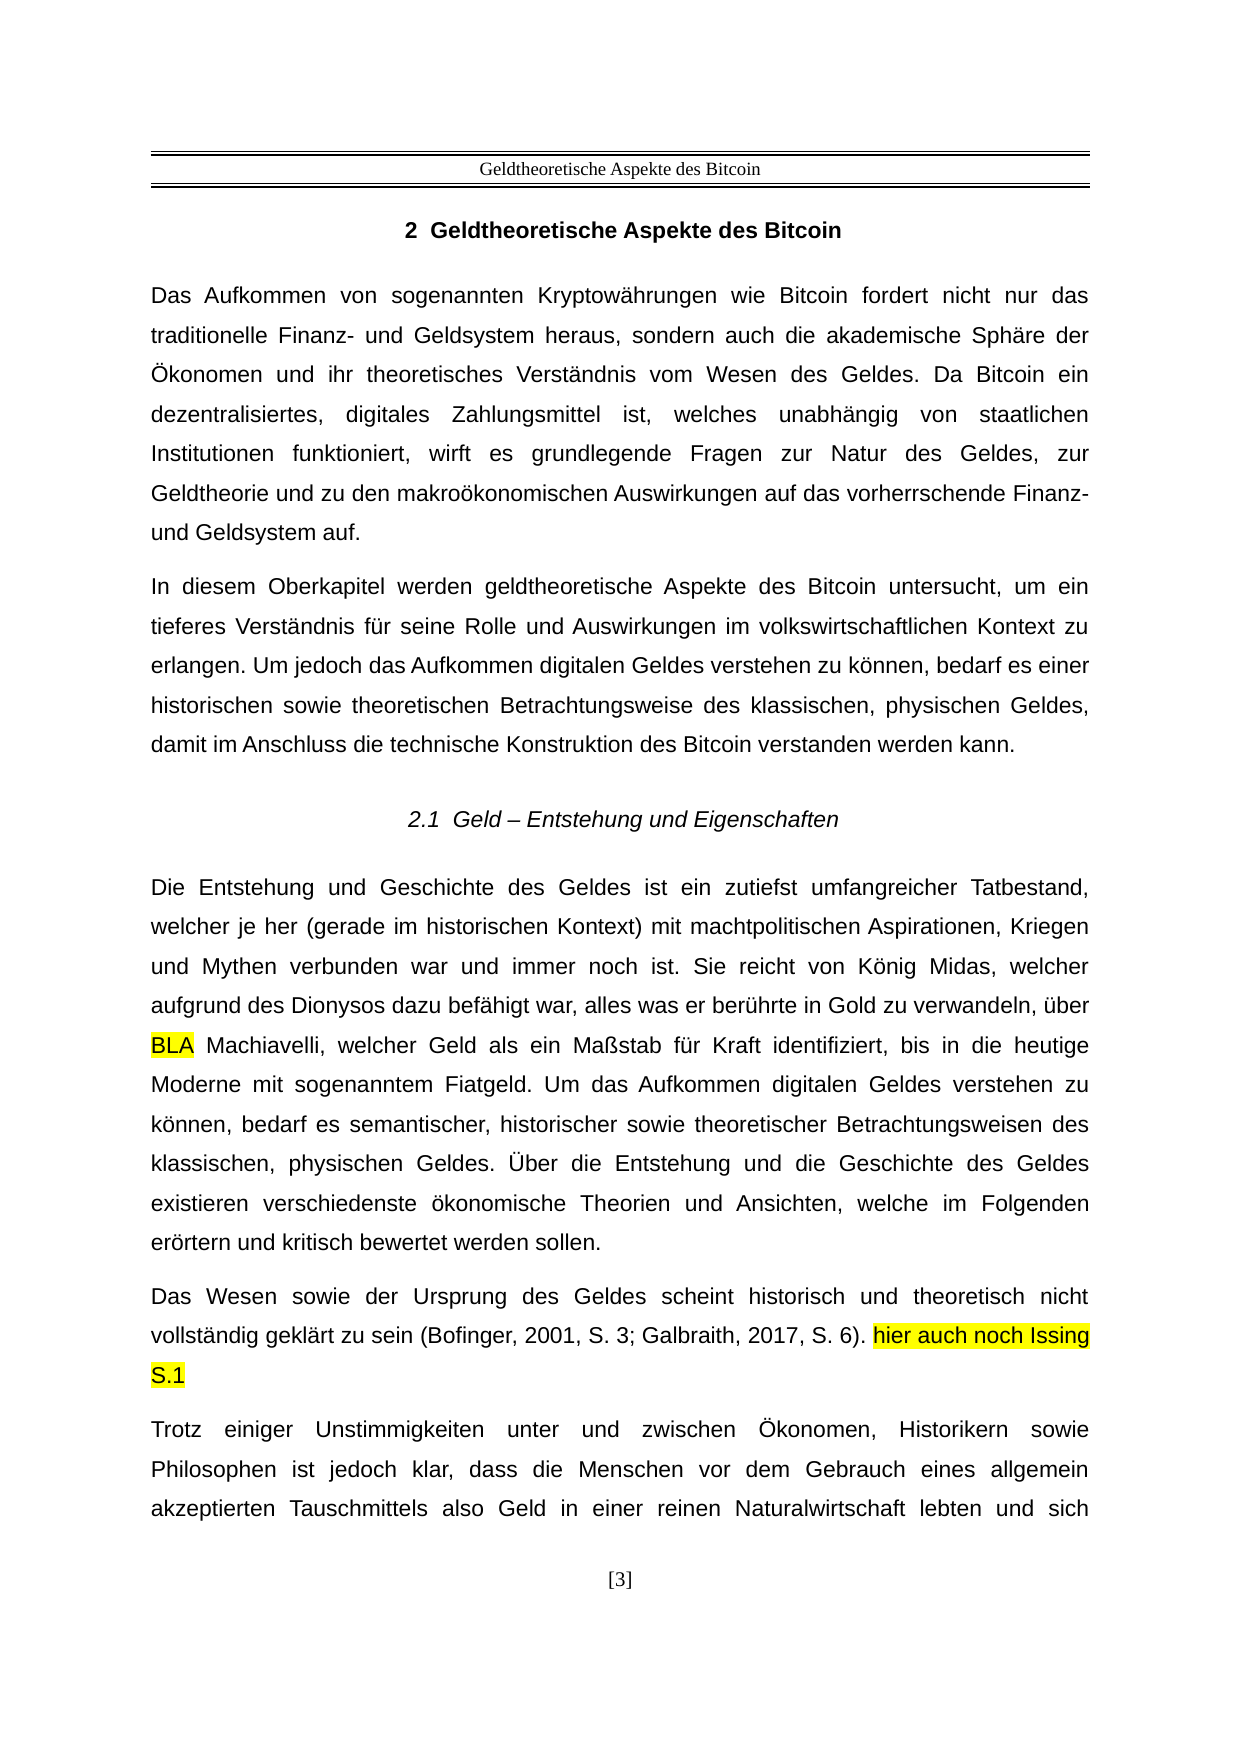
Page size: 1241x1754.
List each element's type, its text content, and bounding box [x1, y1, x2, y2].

subtitle Geld – Entstehung und Eigenschaften [151, 806, 1090, 832]
text Das Wesen sowie der Ursprung des Geldes scheint historisch und theoretisch nicht vollständig geklärt zu sein (Bofinger, 2001, S. 3; Galbraith, 2017, S. 6). hier auch noch Issing S.1 [151, 1283, 1090, 1388]
text In diesem Oberkapitel werden geldtheoretische Aspekte des Bitcoin untersucht, um ein tieferes Verständnis für seine Rolle und Auswirkungen im volkswirtschaftlichen Kontext zu erlangen. Um jedoch das Aufkommen digitalen Geldes verstehen zu können, bedarf es einer historischen sowie theoretischen Betrachtungsweise des klassischen, physischen Geldes, damit im Anschluss die technische Konstruktion des Bitcoin verstanden werden kann. [151, 573, 1090, 758]
subtitle Geldtheoretische Aspekte des Bitcoin [151, 217, 1090, 243]
text Das Aufkommen von sogenannten Kryptowährungen wie Bitcoin fordert nicht nur das traditionelle Finanz- und Geldsystem heraus, sondern auch die akademische Sphäre der Ökonomen und ihr theoretisches Verständnis vom Wesen des Geldes. Da Bitcoin ein dezentralisiertes, digitales Zahlungsmittel ist, welches unabhängig von staatlichen Institutionen funktioniert, wirft es grundlegende Fragen zur Natur des Geldes, zur Geldtheorie und zu den makroökonomischen Auswirkungen auf das vorherrschende Finanz- und Geldsystem auf. [151, 282, 1090, 546]
text Trotz einiger Unstimmigkeiten unter und zwischen Ökonomen, Historikern sowie Philosophen ist jedoch klar, dass die Menschen vor dem Gebrauch eines allgemein akzeptierten Tauschmittels also Geld in einer reinen Naturalwirtschaft lebten und sich [151, 1416, 1090, 1521]
text Die Entstehung und Geschichte des Geldes ist ein zutiefst umfangreicher Tatbestand, welcher je her (gerade im historischen Kontext) mit machtpolitischen Aspirationen, Kriegen und Mythen verbunden war und immer noch ist. Sie reicht von König Midas, welcher aufgrund des Dionysos dazu befähigt war, alles was er berührte in Gold zu verwandeln, über BLA Machiavelli, welcher Geld als ein Maßstab für Kraft identifiziert, bis in die heutige Moderne mit sogenanntem Fiatgeld. Um das Aufkommen digitalen Geldes verstehen zu können, bedarf es semantischer, historischer sowie theoretischer Betrachtungsweisen des klassischen, physischen Geldes. Über die Entstehung und die Geschichte des Geldes existieren verschiedenste ökonomische Theorien und Ansichten, welche im Folgenden erörtern und kritisch bewertet werden sollen. [151, 874, 1090, 1255]
